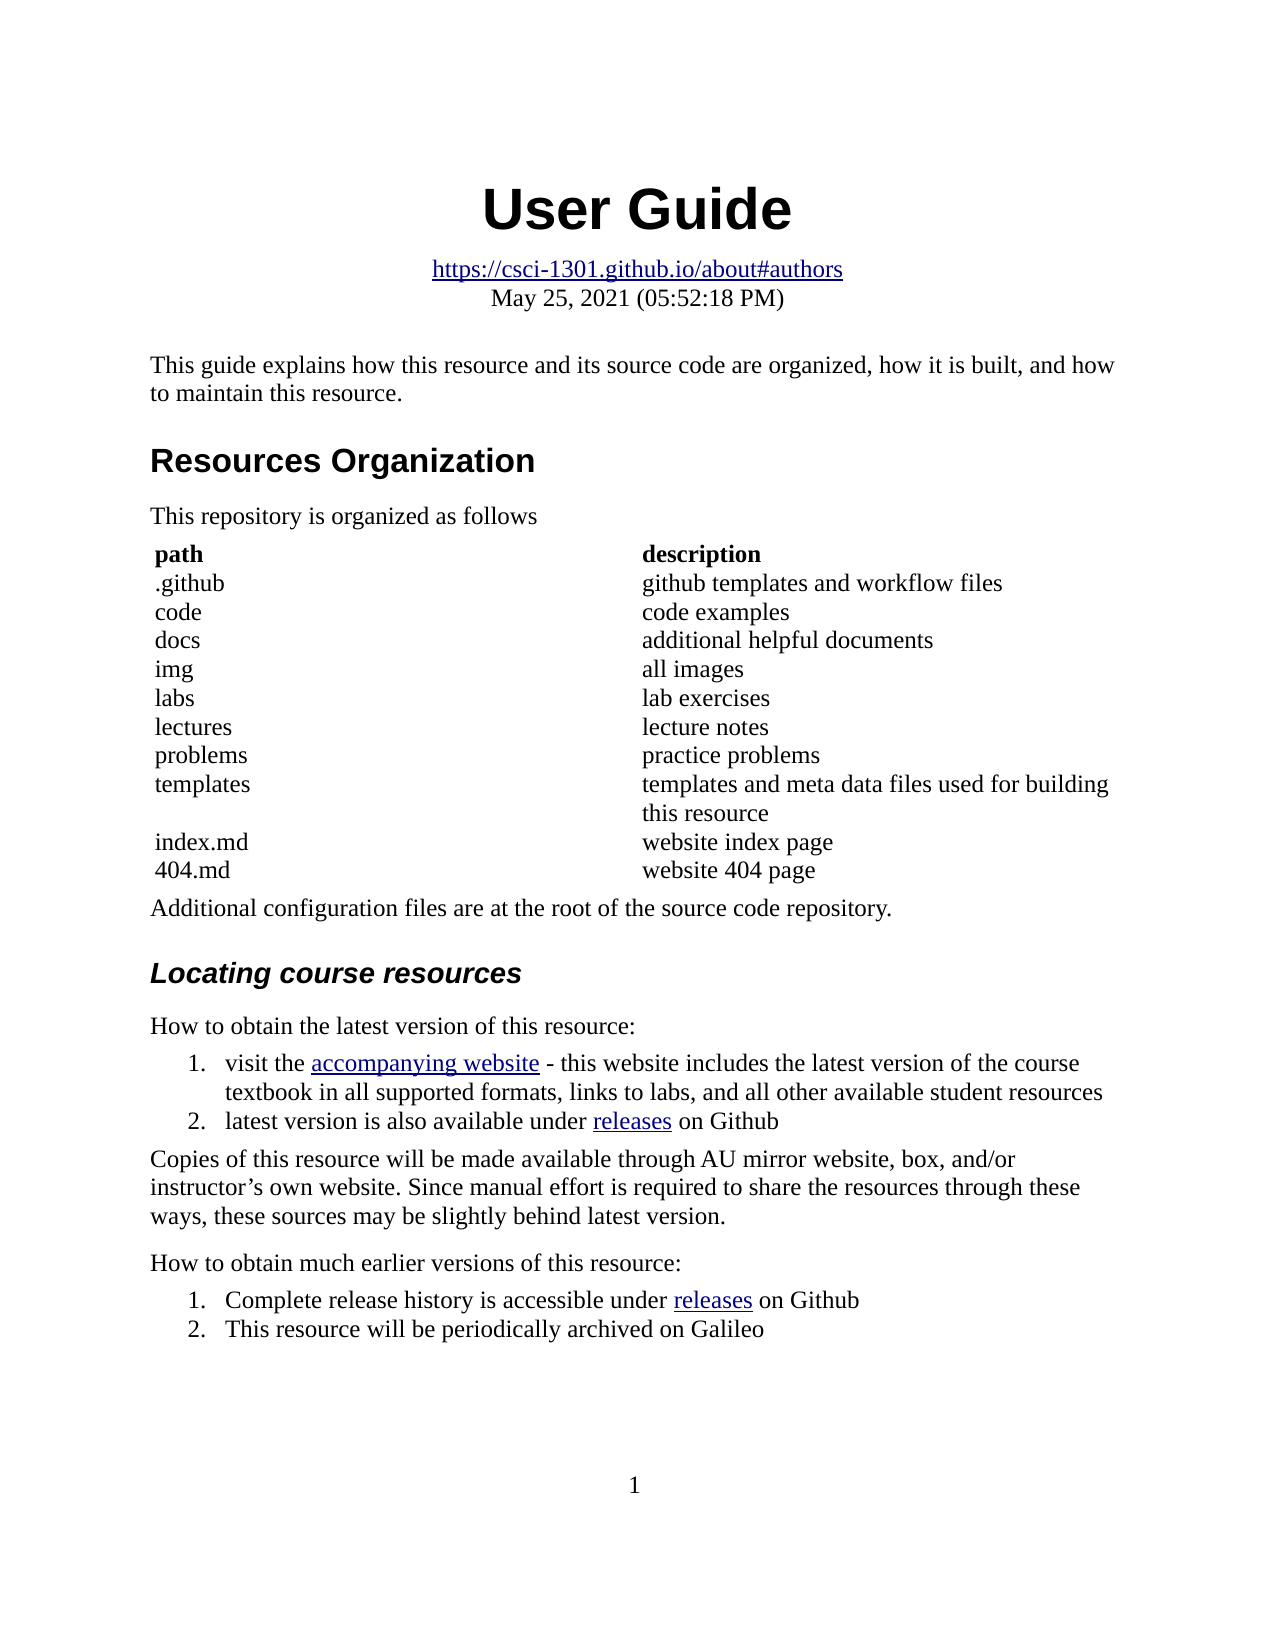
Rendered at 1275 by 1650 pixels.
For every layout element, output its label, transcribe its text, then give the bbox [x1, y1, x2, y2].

table_cell all images [638, 654, 1125, 683]
table_cell lab exercises [638, 683, 1125, 712]
list visit the accompanying website - this website includes the latest version of the course textbook in all supported formats, links to labs, and all other available student resources [187, 1048, 1125, 1106]
list This resource will be periodically archived on Galileo [187, 1314, 1125, 1343]
table_cell .github [150, 568, 637, 597]
table_cell practice problems [638, 740, 1125, 769]
text This guide explains how this resource and its source code are organized, how it is built, and how to maintain this resource. [150, 350, 1125, 407]
text This repository is organized as follows [150, 501, 1125, 530]
text https://csci-1301.github.io/about#authors [150, 254, 1125, 283]
table_cell website 404 page [638, 855, 1125, 884]
table_cell website index page [638, 827, 1125, 855]
table_cell templates and meta data files used for building this resource [638, 769, 1125, 827]
table_header description [638, 539, 1125, 568]
text How to obtain much earlier versions of this resource: [150, 1248, 1125, 1277]
table_cell index.md [150, 827, 637, 855]
table_cell lectures [150, 712, 637, 740]
subtitle Locating course resources [150, 956, 1125, 989]
table_cell labs [150, 683, 637, 712]
title User Guide [150, 175, 1125, 242]
table_cell code examples [638, 597, 1125, 625]
table_cell 404.md [150, 855, 637, 884]
table_cell additional helpful documents [638, 625, 1125, 654]
text May 25, 2021 (05:52:18 PM) [150, 283, 1125, 312]
table_cell lecture notes [638, 712, 1125, 740]
list latest version is also available under releases on Github [187, 1106, 1125, 1135]
text Copies of this resource will be made available through AU mirror website, box, and/or instructor’s own website. Since manual effort is required to share the resources through these ways, these sources may be slightly behind latest version. [150, 1144, 1125, 1230]
subtitle Resources Organization [150, 441, 1125, 480]
table_header path [150, 539, 637, 568]
text Additional configuration files are at the root of the source code repository. [150, 893, 1125, 922]
table_cell templates [150, 769, 637, 827]
table_cell problems [150, 740, 637, 769]
text How to obtain the latest version of this resource: [150, 1011, 1125, 1039]
list Complete release history is accessible under releases on Github [187, 1286, 1125, 1314]
table_cell github templates and workflow files [638, 568, 1125, 597]
table_cell img [150, 654, 637, 683]
table_cell docs [150, 625, 637, 654]
table_cell code [150, 597, 637, 625]
